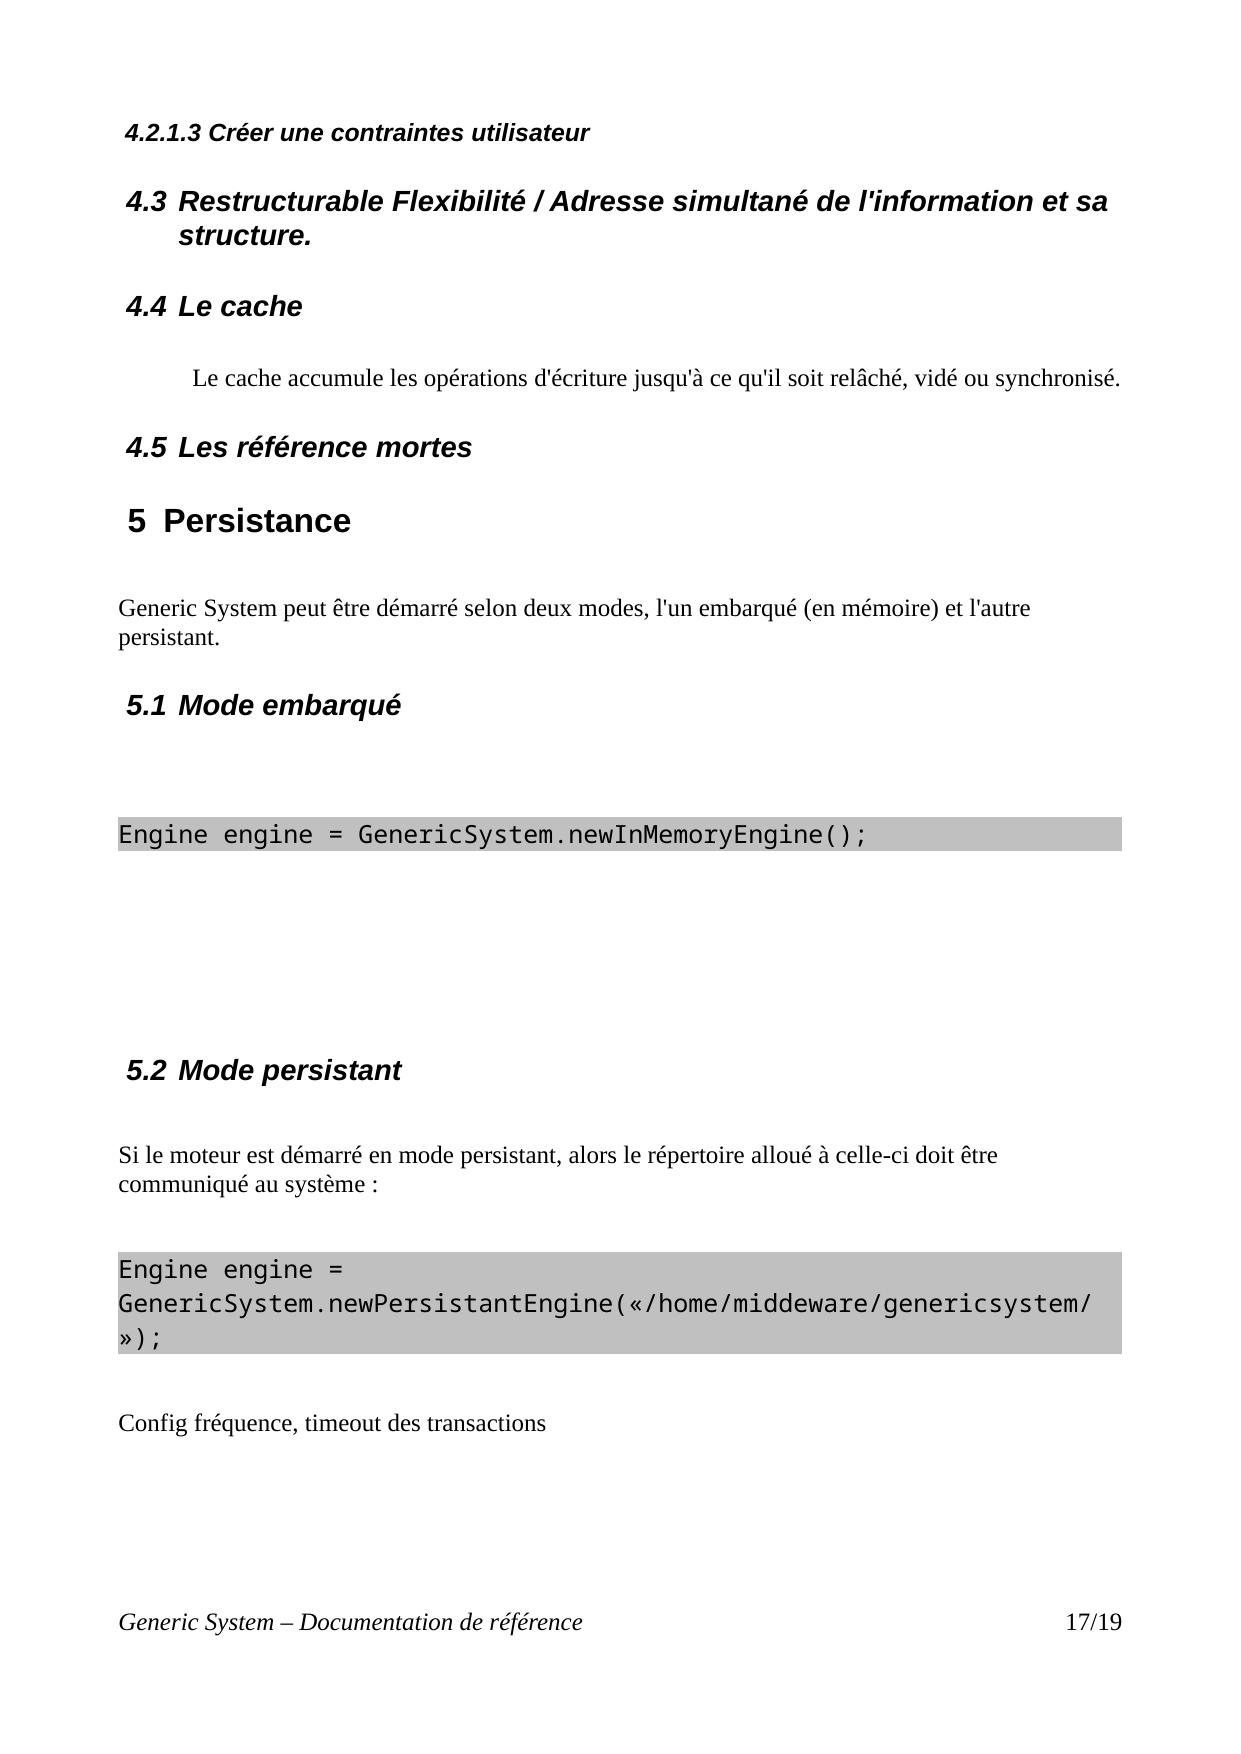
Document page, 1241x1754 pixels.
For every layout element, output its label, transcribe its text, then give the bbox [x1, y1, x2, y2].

subtitle Restructurable Flexibilité / Adresse simultané de l'information et sa structure. [118, 184, 1122, 251]
text Si le moteur est démarré en mode persistant, alors le répertoire alloué à celle-ci doit être communiqué au système : [118, 1141, 1122, 1198]
subtitle Mode persistant [118, 1053, 1122, 1087]
subtitle Les référence mortes [118, 430, 1122, 463]
text Le cache accumule les opérations d'écriture jusqu'à ce qu'il soit relâché, vidé ou synchronisé. [118, 363, 1122, 392]
subtitle Mode embarqué [118, 688, 1122, 722]
text Generic System peut être démarré selon deux modes, l'un embarqué (en mémoire) et l'autre persistant. [118, 593, 1122, 651]
text Engine engine = GenericSystem.newInMemoryEngine(); [118, 817, 1122, 851]
subtitle Persistance [118, 501, 1122, 539]
subtitle Créer une contraintes utilisateur [118, 118, 1122, 147]
subtitle Le cache [118, 289, 1122, 322]
text Engine engine = GenericSystem.newPersistantEngine(«/home/middeware/genericsystem/ »); [118, 1252, 1122, 1354]
text Config fréquence, timeout des transactions [118, 1408, 1122, 1437]
